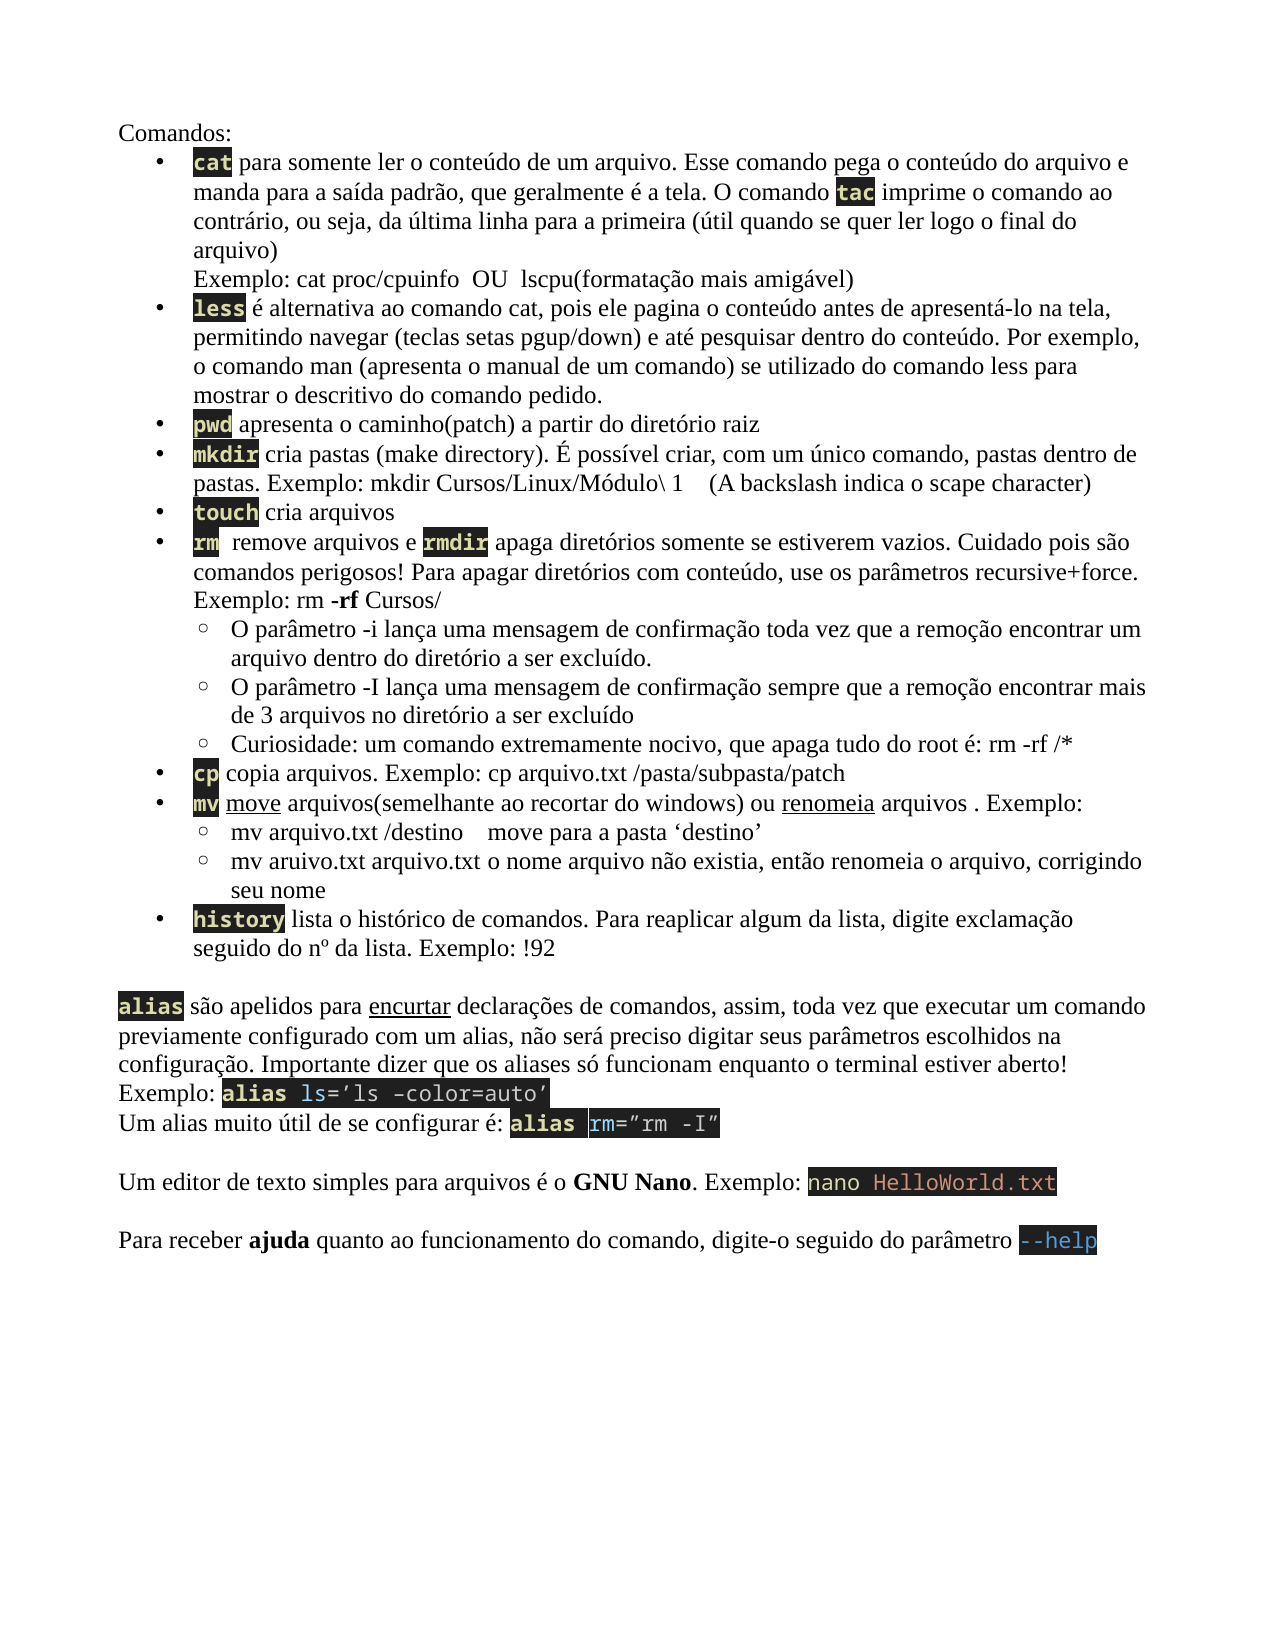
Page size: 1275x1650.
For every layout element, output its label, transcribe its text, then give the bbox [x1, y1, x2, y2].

text alias são apelidos para encurtar declarações de comandos, assim, toda vez que executar um comando previamente configurado com um alias, não será preciso digitar seus parâmetros escolhidos na configuração. Importante dizer que os aliases só funcionam enquanto o terminal estiver aberto! Exemplo: alias ls=’ls –color=auto’ [118, 991, 1157, 1108]
list history lista o histórico de comandos. Para reaplicar algum da lista, digite exclamação seguido do nº da lista. Exemplo: !92 [156, 904, 1157, 962]
list O parâmetro -I lança uma mensagem de confirmação sempre que a remoção encontrar mais de 3 arquivos no diretório a ser excluído [193, 672, 1157, 729]
list mv move arquivos(semelhante ao recortar do windows) ou renomeia arquivos . Exemplo: [156, 788, 1157, 817]
list touch cria arquivos [156, 497, 1157, 527]
text Um editor de texto simples para arquivos é o GNU Nano. Exemplo: nano HelloWorld.txt [118, 1167, 1157, 1196]
list Curiosidade: um comando extremamente nocivo, que apaga tudo do root é: rm -rf /* [193, 729, 1157, 758]
list less é alternativa ao comando cat, pois ele pagina o conteúdo antes de apresentá-lo na tela, permitindo navegar (teclas setas pgup/down) e até pesquisar dentro do conteúdo. Por exemplo, o comando man (apresenta o manual de um comando) se utilizado do comando less para mostrar o descritivo do comando pedido. [156, 293, 1157, 409]
list cp copia arquivos. Exemplo: cp arquivo.txt /pasta/subpasta/patch [156, 758, 1157, 788]
list mv arquivo.txt /destino move para a pasta ‘destino’ [193, 817, 1157, 846]
text Para receber ajuda quanto ao funcionamento do comando, digite-o seguido do parâmetro --help [118, 1225, 1157, 1255]
text Comandos: [118, 118, 1157, 147]
text Um alias muito útil de se configurar é: alias rm=”rm -I” [118, 1108, 1157, 1138]
list mkdir cria pastas (make directory). É possível criar, com um único comando, pastas dentro de pastas. Exemplo: mkdir Cursos/Linux/Módulo\ 1 (A backslash indica o scape character) [156, 438, 1157, 497]
list mv aruivo.txt arquivo.txt o nome arquivo não existia, então renomeia o arquivo, corrigindo seu nome [193, 846, 1157, 904]
list cat para somente ler o conteúdo de um arquivo. Esse comando pega o conteúdo do arquivo e manda para a saída padrão, que geralmente é a tela. O comando tac imprime o comando ao contrário, ou seja, da última linha para a primeira (útil quando se quer ler logo o final do arquivo) Exemplo: cat proc/cpuinfo OU lscpu(formatação mais amigável) [156, 147, 1157, 293]
list O parâmetro -i lança uma mensagem de confirmação toda vez que a remoção encontrar um arquivo dentro do diretório a ser excluído. [193, 614, 1157, 672]
list pwd apresenta o caminho(patch) a partir do diretório raiz [156, 409, 1157, 438]
list rm remove arquivos e rmdir apaga diretórios somente se estiverem vazios. Cuidado pois são comandos perigosos! Para apagar diretórios com conteúdo, use os parâmetros recursive+force. Exemplo: rm -rf Cursos/ [156, 527, 1157, 614]
